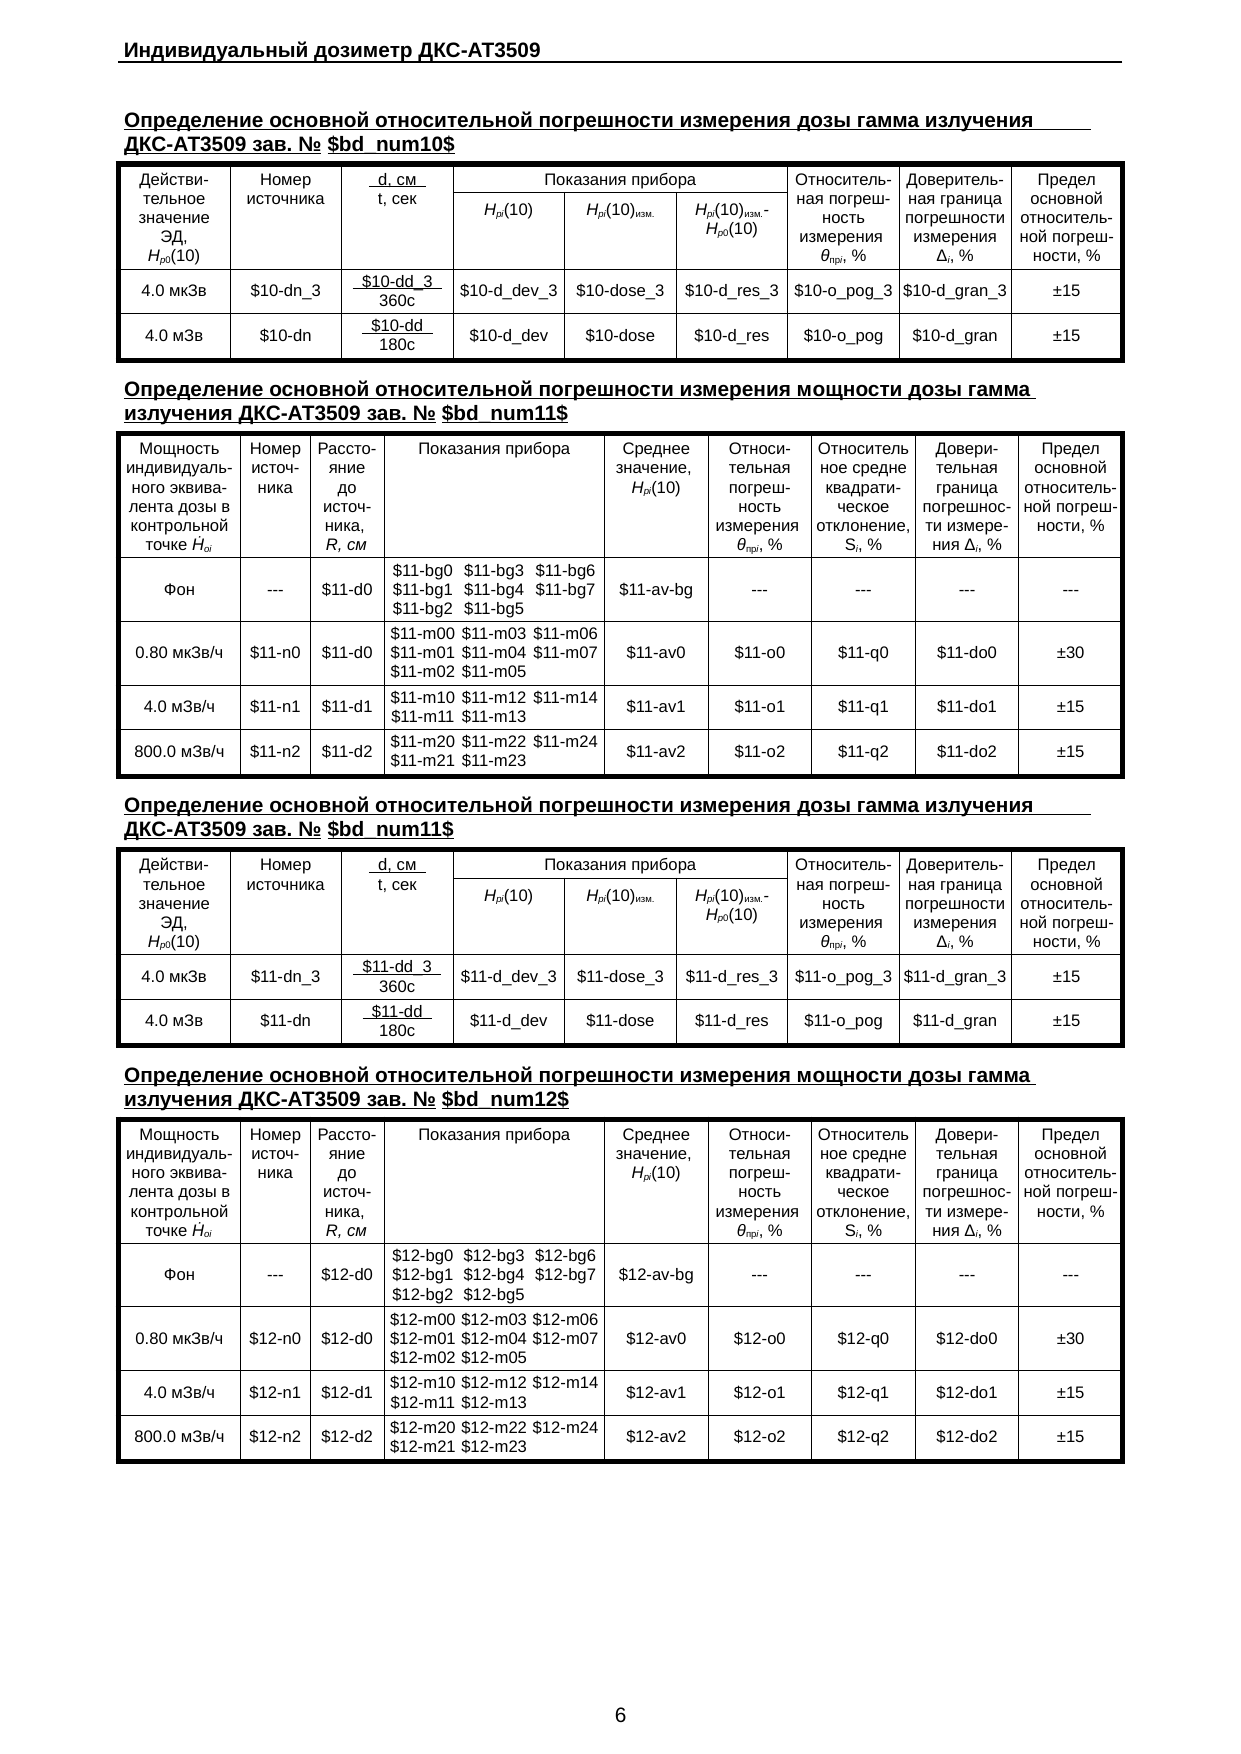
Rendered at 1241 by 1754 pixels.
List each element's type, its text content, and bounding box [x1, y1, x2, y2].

table_cell Среднее значение, Hpi(10) [605, 436, 708, 557]
table_cell $12-q2 [812, 1416, 915, 1459]
table_cell Относитель-ная погреш-ность измерения θпрi, % [788, 167, 899, 268]
table_cell $10-dn [231, 314, 341, 357]
table_cell $11-n0 [241, 622, 310, 684]
table_cell $11-d_dev_3 [454, 955, 564, 998]
table_cell $12-q1 [812, 1371, 915, 1414]
table_cell Номер источ-ника [241, 1122, 310, 1243]
table_cell $10-d_gran [900, 314, 1011, 357]
table_cell $11-dn [231, 1000, 341, 1043]
table_cell $11-d1 [311, 686, 384, 729]
table_cell $11-d_res [677, 1000, 787, 1043]
table_cell Относительное средне квадрати-ческое отклонение, Si, % [812, 436, 915, 557]
table_cell Показания прибора [385, 436, 604, 557]
table_cell --- [812, 558, 915, 621]
table_cell $10-dd_3 360c [342, 270, 453, 313]
table_cell Относи-тельная погреш-ность измерения θпрi, % [709, 436, 811, 557]
table_cell $10-o_pog [788, 314, 899, 357]
table_cell ±15 [1012, 955, 1120, 998]
table_cell $11-m10 $11-m11 $11-m12 $11-m13 $11-m14 [385, 686, 604, 729]
table_cell Номер источника [231, 852, 341, 954]
table_cell Предел основной относитель-ной погреш-ности, % [1019, 1122, 1120, 1243]
table_cell Доверитель-ная граница погрешности измерения Δi, % [900, 167, 1011, 268]
table_cell $10-o_pog_3 [788, 270, 899, 313]
table_cell $11-q2 [812, 730, 915, 773]
table_cell ±15 [1019, 686, 1120, 729]
table_cell Номер источника [231, 167, 341, 268]
table_cell Предел основной относитель-ной погреш-ности, % [1012, 167, 1120, 268]
table_cell Фон [121, 1244, 240, 1306]
table_cell ±15 [1012, 1000, 1120, 1043]
table_cell $10-d_dev [454, 314, 564, 357]
table_cell $12-o1 [709, 1371, 811, 1414]
table_header Определение основной относительной погрешности измерения дозы гамма излучения ДКС-АТ3509 зав. № $bd_num11$ [118, 779, 1122, 847]
table_cell $10-dn_3 [231, 270, 341, 313]
table_cell $12-d1 [311, 1371, 384, 1414]
table_cell $12-av2 [605, 1416, 708, 1459]
table_cell Показания прибора [454, 852, 787, 877]
table_cell $12-n2 [241, 1416, 310, 1459]
table_cell $10-dose [565, 314, 676, 357]
table_cell Показания прибора [454, 167, 787, 192]
table_cell $11-m20 $11-m21 $11-m22 $11-m23 $11-m24 [385, 730, 604, 773]
table_cell 0.80 мкЗв/ч [121, 1307, 240, 1370]
table_cell --- [812, 1244, 915, 1306]
table_cell Hpi(10)изм.-Hp0(10) [677, 879, 787, 954]
table_cell Показания прибора [385, 1122, 604, 1243]
table_cell $12-do0 [916, 1307, 1018, 1370]
table_cell 800.0 мЗв/ч [121, 730, 240, 773]
table_cell $11-av-bg [605, 558, 708, 621]
table_cell Мощность индивидуаль-ного эквива-лента дозы в контрольной точке Ḣoi [121, 1122, 240, 1243]
table_cell ±15 [1019, 730, 1120, 773]
table_cell --- [1019, 558, 1120, 621]
table_cell Номер источ-ника [241, 436, 310, 557]
table_header Определение основной относительной погрешности измерения дозы гамма излучения ДКС-АТ3509 зав. № $bd_num10$ [118, 93, 1122, 161]
table_cell $12-m20 $12-m21 $12-m22 $12-m23 $12-m24 [385, 1416, 604, 1459]
table_cell ±30 [1019, 1307, 1120, 1370]
table_cell Действи-тельное значение ЭД, Hp0(10) [121, 167, 230, 268]
table_cell $11-dd 180c [342, 1000, 453, 1043]
table_cell $11-dose_3 [565, 955, 676, 998]
table_cell $11-do2 [916, 730, 1018, 773]
table_cell d, см t, сек [342, 852, 453, 954]
table_cell --- [709, 1244, 811, 1306]
table_cell Предел основной относитель-ной погреш-ности, % [1012, 852, 1120, 954]
table_cell $12-d0 [311, 1307, 384, 1370]
table_cell $11-n1 [241, 686, 310, 729]
table_cell ±15 [1019, 1371, 1120, 1414]
table_cell Относи-тельная погреш-ность измерения θпрi, % [709, 1122, 811, 1243]
table_cell $11-d_res_3 [677, 955, 787, 998]
table_cell $11-d0 [311, 622, 384, 684]
table_cell Фон [121, 558, 240, 621]
table_cell $12-m00 $12-m01 $12-m02 $12-m03 $12-m04 $12-m05 $12-m06 $12-m07 [385, 1307, 604, 1370]
table_cell --- [1019, 1244, 1120, 1306]
table_cell $10-d_dev_3 [454, 270, 564, 313]
table_cell $10-d_res_3 [677, 270, 787, 313]
table_cell 800.0 мЗв/ч [121, 1416, 240, 1459]
table_cell $11-o1 [709, 686, 811, 729]
table_cell Доверитель-ная граница погрешности измерения Δi, % [900, 852, 1011, 954]
table_cell Рассто-яние до источ-ника, R, см [311, 1122, 384, 1243]
table_cell $12-bg0 $12-bg1 $12-bg2 $12-bg3 $12-bg4 $12-bg5 $12-bg6 $12-bg7 [385, 1244, 604, 1306]
table_cell $12-d2 [311, 1416, 384, 1459]
table_cell Hpi(10)изм. [565, 193, 676, 268]
table_cell $11-d2 [311, 730, 384, 773]
table_cell $10-dose_3 [565, 270, 676, 313]
table_cell 4.0 мЗв/ч [121, 1371, 240, 1414]
table_cell --- [709, 558, 811, 621]
table_cell ±15 [1012, 314, 1120, 357]
table_cell --- [241, 1244, 310, 1306]
table_cell --- [241, 558, 310, 621]
table_cell Относитель-ная погреш-ность измерения θпрi, % [788, 852, 899, 954]
table_cell $11-av2 [605, 730, 708, 773]
table_cell $11-o2 [709, 730, 811, 773]
table_cell $11-o_pog [788, 1000, 899, 1043]
table_cell ±30 [1019, 622, 1120, 684]
table_cell $11-dd_3 360c [342, 955, 453, 998]
table_cell Среднее значение, Hpi(10) [605, 1122, 708, 1243]
table_cell 0.80 мкЗв/ч [121, 622, 240, 684]
table_cell Hpi(10) [454, 193, 564, 268]
table_cell 4.0 мкЗв [121, 955, 230, 998]
table_cell Hpi(10)изм.-Hp0(10) [677, 193, 787, 268]
table_cell $11-q0 [812, 622, 915, 684]
table_cell $11-bg0 $11-bg1 $11-bg2 $11-bg3 $11-bg4 $11-bg5 $11-bg6 $11-bg7 [385, 558, 604, 621]
table_cell d, см t, сек [342, 167, 453, 268]
table_cell --- [916, 558, 1018, 621]
table_cell $12-av0 [605, 1307, 708, 1370]
table_cell $11-d0 [311, 558, 384, 621]
table_cell $12-av-bg [605, 1244, 708, 1306]
table_cell Относительное средне квадрати-ческое отклонение, Si, % [812, 1122, 915, 1243]
table_cell 4.0 мЗв [121, 314, 230, 357]
table_cell $11-av1 [605, 686, 708, 729]
table_cell $12-n1 [241, 1371, 310, 1414]
table_cell $11-d_dev [454, 1000, 564, 1043]
table_cell Hpi(10) [454, 879, 564, 954]
table_cell $11-do0 [916, 622, 1018, 684]
table_cell Действи-тельное значение ЭД, Hp0(10) [121, 852, 230, 954]
table_cell ±15 [1019, 1416, 1120, 1459]
table_cell $10-d_gran_3 [900, 270, 1011, 313]
table_cell $12-o2 [709, 1416, 811, 1459]
table_cell 4.0 мЗв [121, 1000, 230, 1043]
table_cell $10-d_res [677, 314, 787, 357]
table_cell $11-do1 [916, 686, 1018, 729]
table_cell $12-av1 [605, 1371, 708, 1414]
table_cell Довери-тельная граница погрешнос-ти измере-ния Δi, % [916, 436, 1018, 557]
table_cell $11-d_gran [900, 1000, 1011, 1043]
table_header Определение основной относительной погрешности измерения мощности дозы гамма излучения ДКС-АТ3509 зав. № $bd_num12$ [118, 1048, 1122, 1117]
table_cell Мощность индивидуаль-ного эквива-лента дозы в контрольной точке Ḣoi [121, 436, 240, 557]
table_cell $12-q0 [812, 1307, 915, 1370]
table_cell $10-dd 180c [342, 314, 453, 357]
table_cell $11-dn_3 [231, 955, 341, 998]
table_cell $12-d0 [311, 1244, 384, 1306]
table_cell $12-do2 [916, 1416, 1018, 1459]
table_cell $12-m10 $12-m11 $12-m12 $12-m13 $12-m14 [385, 1371, 604, 1414]
table_cell --- [916, 1244, 1018, 1306]
table_header Определение основной относительной погрешности измерения мощности дозы гамма излучения ДКС-АТ3509 зав. № $bd_num11$ [118, 363, 1122, 431]
table_cell Предел основной относитель-ной погреш-ности, % [1019, 436, 1120, 557]
table_cell $11-d_gran_3 [900, 955, 1011, 998]
table_cell ±15 [1012, 270, 1120, 313]
table_cell $11-o_pog_3 [788, 955, 899, 998]
table_cell $11-n2 [241, 730, 310, 773]
table_cell $12-n0 [241, 1307, 310, 1370]
table_cell $11-av0 [605, 622, 708, 684]
table_cell 4.0 мЗв/ч [121, 686, 240, 729]
table_cell $11-m00 $11-m01 $11-m02 $11-m03 $11-m04 $11-m05 $11-m06 $11-m07 [385, 622, 604, 684]
table_cell Довери-тельная граница погрешнос-ти измере-ния Δi, % [916, 1122, 1018, 1243]
table_cell $11-dose [565, 1000, 676, 1043]
table_cell $12-o0 [709, 1307, 811, 1370]
table_cell Рассто-яние до источ-ника, R, см [311, 436, 384, 557]
table_cell 4.0 мкЗв [121, 270, 230, 313]
table_cell $11-q1 [812, 686, 915, 729]
table_cell Hpi(10)изм. [565, 879, 676, 954]
table_cell $12-do1 [916, 1371, 1018, 1414]
table_cell $11-o0 [709, 622, 811, 684]
